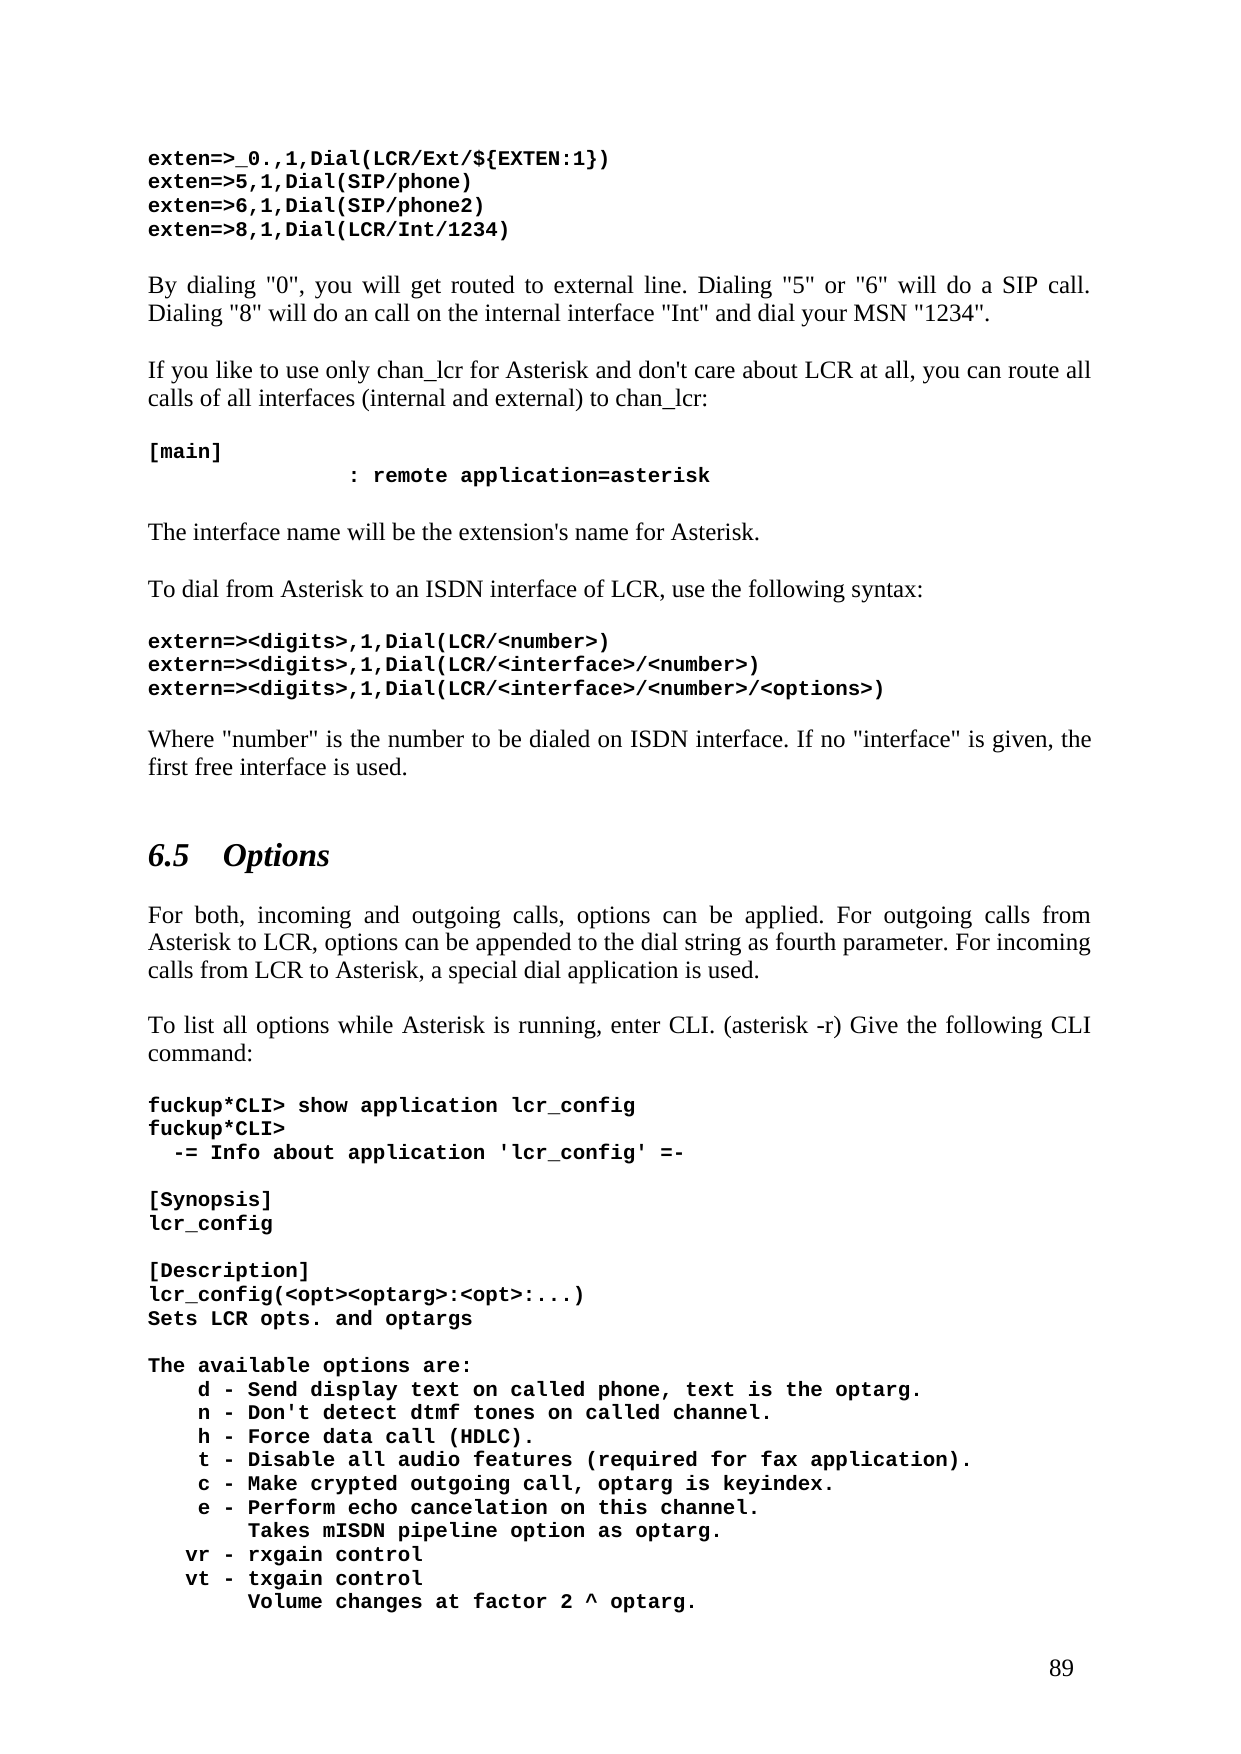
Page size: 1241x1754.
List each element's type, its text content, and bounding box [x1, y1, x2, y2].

text d - Send display text on called phone, text is the optarg. [148, 1378, 1092, 1402]
text : remote application=asterisk [148, 465, 1092, 489]
text fuckup*CLI> show application lcr_config [148, 1095, 1092, 1118]
text Volume changes at factor 2 ^ optarg. [148, 1591, 1092, 1615]
text Where "number" is the number to be dialed on ISDN interface. If no "interface" is given, the first free interface is used. [148, 725, 1092, 781]
text fuckup*CLI> [148, 1118, 1092, 1142]
text lcr_config [148, 1213, 1092, 1237]
text [Synopsis] [148, 1189, 1092, 1213]
text If you like to use only chan_lcr for Asterisk and don't care about LCR at all, you can route all calls of all interfaces (internal and external) to chan_lcr: [148, 357, 1092, 412]
text The interface name will be the extension's name for Asterisk. [148, 518, 1092, 546]
text h - Force data call (HDLC). [148, 1426, 1092, 1449]
text vr - rxgain control [148, 1544, 1092, 1568]
text lcr_config(<opt><optarg>:<opt>:...) [148, 1284, 1092, 1308]
text Sets LCR opts. and optargs [148, 1308, 1092, 1331]
text To dial from Asterisk to an ISDN interface of LCR, use the following syntax: [148, 575, 1092, 603]
text To list all options while Asterisk is running, enter CLI. (asterisk -r) Give the following CLI command: [148, 1012, 1092, 1067]
text vt - txgain control [148, 1568, 1092, 1591]
text exten=>6,1,Dial(SIP/phone2) [148, 195, 1092, 218]
text extern=><digits>,1,Dial(LCR/<interface>/<number>) [148, 654, 1092, 678]
text -= Info about application 'lcr_config' =- [148, 1142, 1092, 1166]
text extern=><digits>,1,Dial(LCR/<number>) [148, 631, 1092, 654]
text The available options are: [148, 1355, 1092, 1378]
text e - Perform echo cancelation on this channel. [148, 1497, 1092, 1520]
text exten=>8,1,Dial(LCR/Int/1234) [148, 218, 1092, 242]
text For both, incoming and outgoing calls, options can be applied. For outgoing calls from Asterisk to LCR, options can be appended to the dial string as fourth parameter. For incoming calls from LCR to Asterisk, a special dial application is used. [148, 901, 1092, 984]
text extern=><digits>,1,Dial(LCR/<interface>/<number>/<options>) [148, 678, 1092, 702]
text Takes mISDN pipeline option as optarg. [148, 1520, 1092, 1544]
text By dialing "0", you will get routed to external line. Dialing "5" or "6" will do a SIP call. Dialing "8" will do an call on the internal interface "Int" and dial your MSN "1234". [148, 272, 1092, 327]
text n - Don't detect dtmf tones on called channel. [148, 1402, 1092, 1426]
text exten=>_0.,1,Dial(LCR/Ext/${EXTEN:1}) [148, 148, 1092, 171]
text t - Disable all audio features (required for fax application). [148, 1449, 1092, 1473]
text c - Make crypted outgoing call, optarg is keyindex. [148, 1473, 1092, 1497]
text exten=>5,1,Dial(SIP/phone) [148, 171, 1092, 195]
text [main] [148, 441, 1092, 465]
text [Description] [148, 1260, 1092, 1284]
text 6.5 Options [148, 836, 1092, 873]
